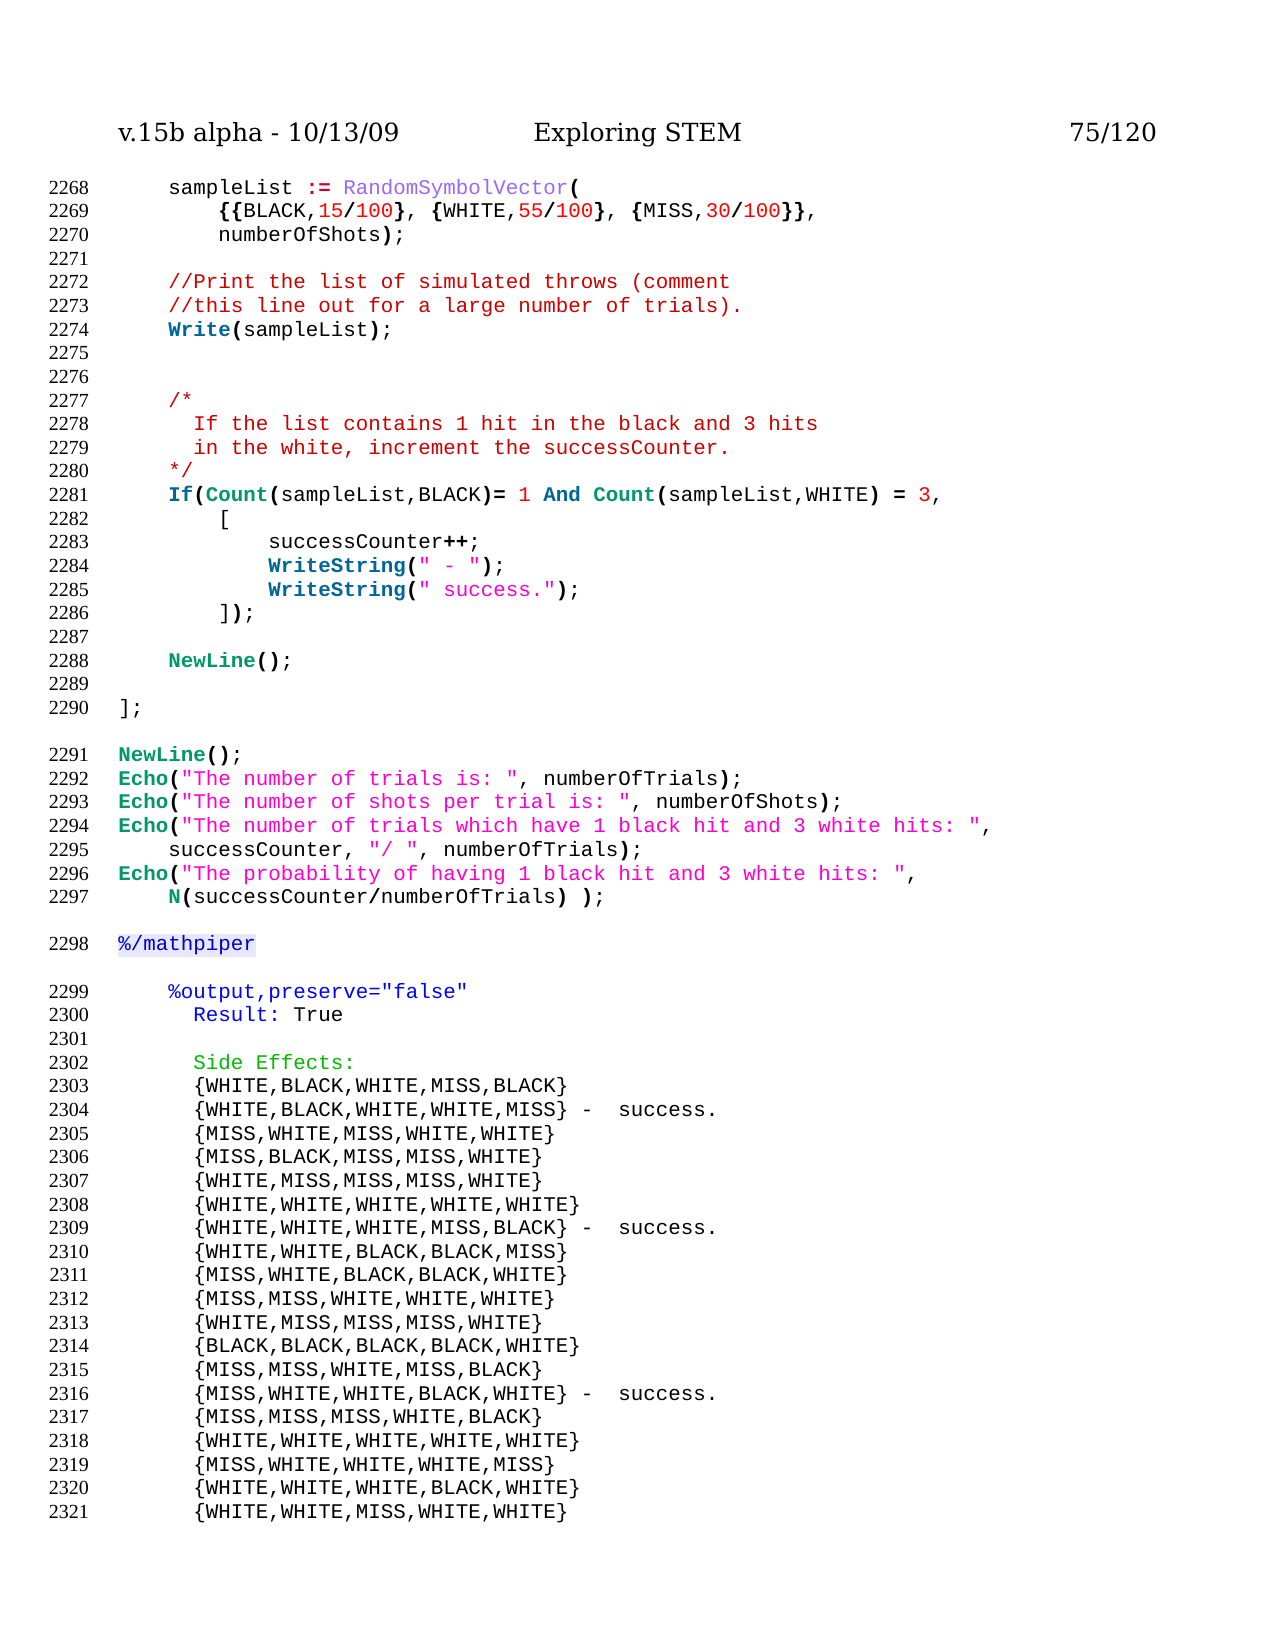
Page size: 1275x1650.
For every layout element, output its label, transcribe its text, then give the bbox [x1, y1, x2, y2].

text {MISS,WHITE,WHITE,WHITE,MISS} [118, 1454, 1157, 1477]
text {BLACK,BLACK,BLACK,BLACK,WHITE} [118, 1335, 1157, 1359]
text If(Count(sampleList,BLACK)= 1 And Count(sampleList,WHITE) = 3, [118, 484, 1157, 508]
text If the list contains 1 hit in the black and 3 hits [118, 413, 1157, 437]
text Side Effects: [118, 1052, 1157, 1075]
text successCounter, "/ ", numberOfTrials); [118, 839, 1157, 862]
text sampleList := RandomSymbolVector( [118, 177, 1157, 200]
text Echo("The number of shots per trial is: ", numberOfShots); [118, 792, 1157, 815]
text NewLine(); [118, 650, 1157, 673]
text //this line out for a large number of trials). [118, 295, 1157, 319]
text N(successCounter/numberOfTrials) ); [118, 886, 1157, 910]
text %output,preserve="false" [118, 981, 1157, 1004]
text {WHITE,MISS,MISS,MISS,WHITE} [118, 1312, 1157, 1335]
text //Print the list of simulated throws (comment [118, 271, 1157, 295]
text {WHITE,BLACK,WHITE,WHITE,MISS} - success. [118, 1099, 1157, 1123]
text [ [118, 508, 1157, 531]
text Result: True [118, 1004, 1157, 1028]
text numberOfShots); [118, 224, 1157, 248]
text WriteString(" - "); [118, 555, 1157, 579]
text /* [118, 389, 1157, 413]
text WriteString(" success."); [118, 579, 1157, 602]
text {{BLACK,15/100}, {WHITE,55/100}, {MISS,30/100}}, [118, 200, 1157, 224]
text Echo("The number of trials which have 1 black hit and 3 white hits: ", [118, 815, 1157, 839]
text ]); [118, 602, 1157, 626]
text {WHITE,WHITE,WHITE,WHITE,WHITE} [118, 1430, 1157, 1454]
text {MISS,MISS,WHITE,WHITE,WHITE} [118, 1288, 1157, 1312]
text */ [118, 461, 1157, 484]
text {MISS,WHITE,BLACK,BLACK,WHITE} [118, 1264, 1157, 1288]
text {MISS,MISS,WHITE,MISS,BLACK} [118, 1359, 1157, 1383]
text %/mathpiper [118, 933, 1157, 957]
text in the white, increment the successCounter. [118, 437, 1157, 461]
text {WHITE,BLACK,WHITE,MISS,BLACK} [118, 1075, 1157, 1099]
text {MISS,WHITE,MISS,WHITE,WHITE} [118, 1123, 1157, 1146]
text {WHITE,WHITE,WHITE,WHITE,WHITE} [118, 1193, 1157, 1217]
text {WHITE,WHITE,BLACK,BLACK,MISS} [118, 1241, 1157, 1264]
text {MISS,WHITE,WHITE,BLACK,WHITE} - success. [118, 1383, 1157, 1406]
text Echo("The number of trials is: ", numberOfTrials); [118, 768, 1157, 792]
text {MISS,BLACK,MISS,MISS,WHITE} [118, 1146, 1157, 1170]
text ]; [118, 697, 1157, 721]
text Echo("The probability of having 1 black hit and 3 white hits: ", [118, 862, 1157, 886]
text {MISS,MISS,MISS,WHITE,BLACK} [118, 1406, 1157, 1430]
text {WHITE,WHITE,WHITE,BLACK,WHITE} [118, 1477, 1157, 1501]
text {WHITE,WHITE,WHITE,MISS,BLACK} - success. [118, 1217, 1157, 1241]
text successCounter++; [118, 531, 1157, 555]
text NewLine(); [118, 744, 1157, 768]
text {WHITE,WHITE,MISS,WHITE,WHITE} [118, 1501, 1157, 1524]
text {WHITE,MISS,MISS,MISS,WHITE} [118, 1170, 1157, 1193]
text Write(sampleList); [118, 319, 1157, 342]
